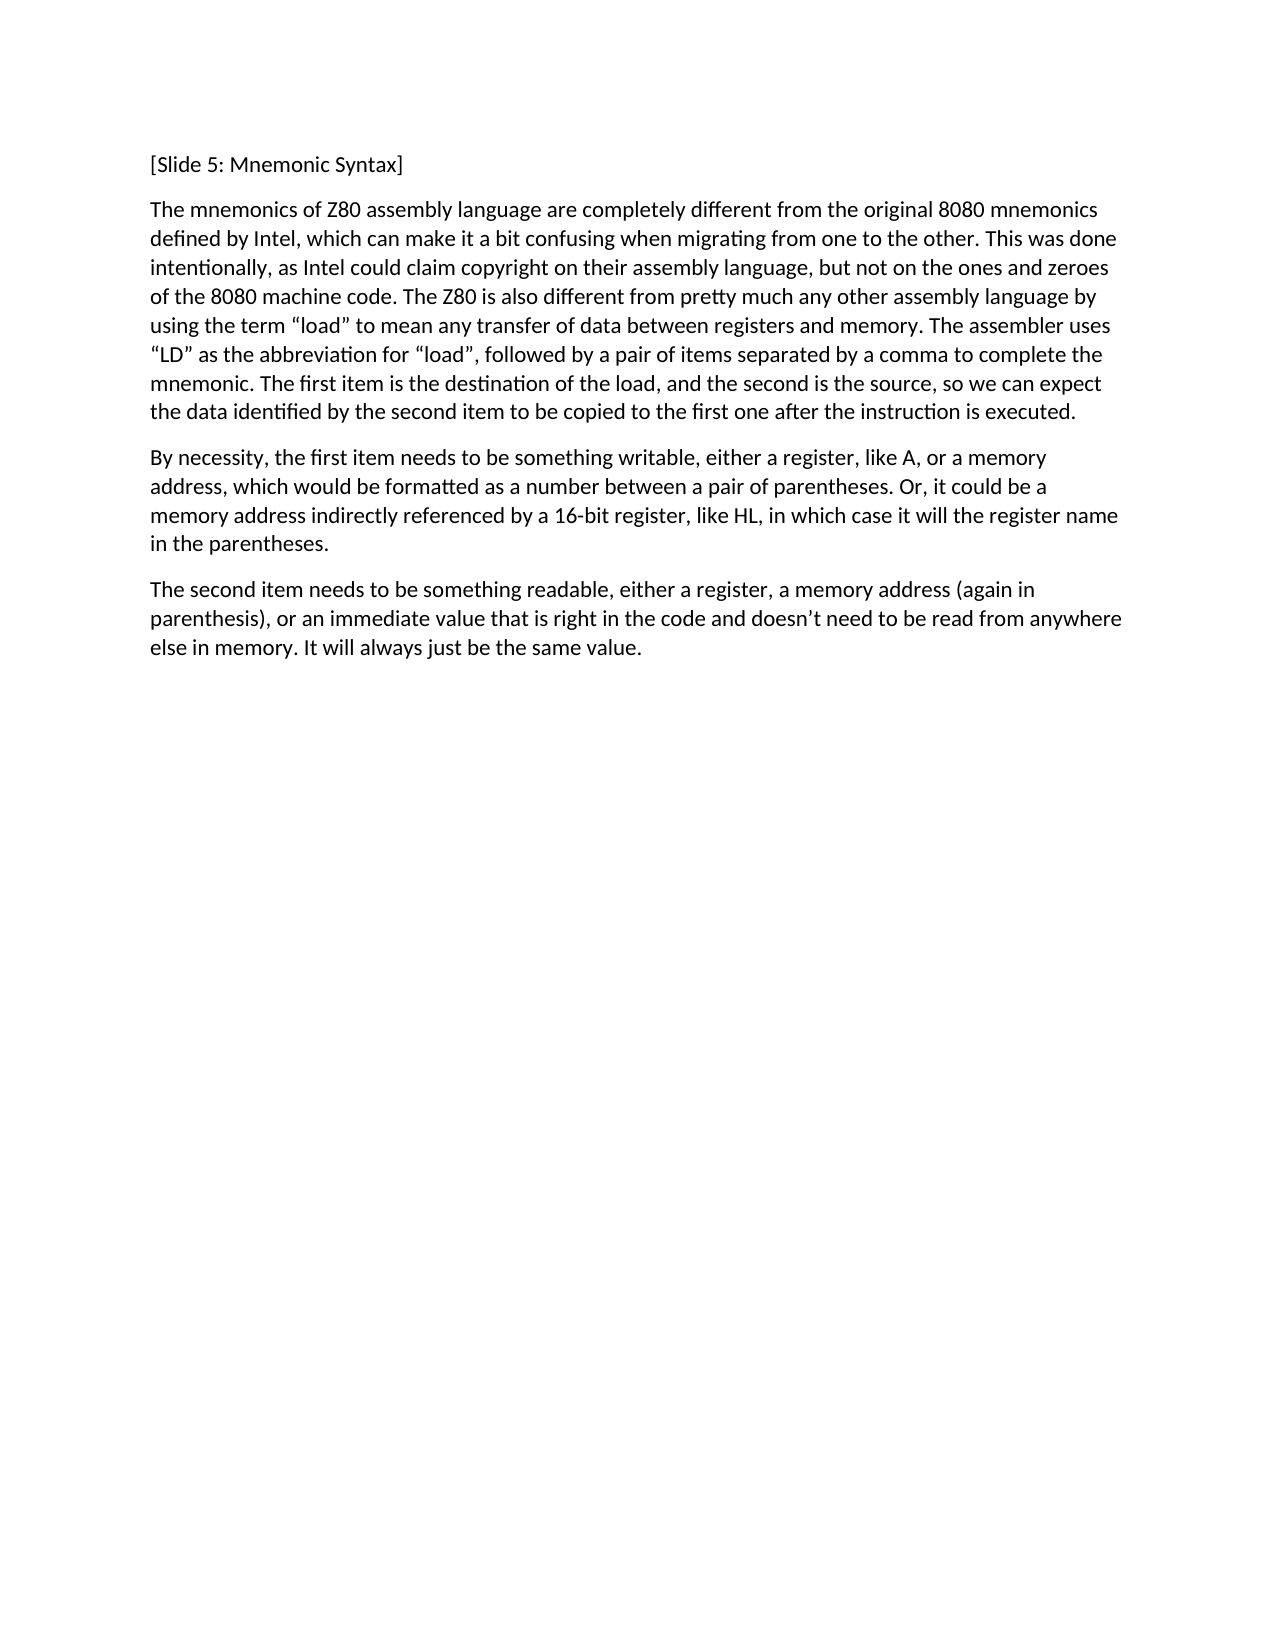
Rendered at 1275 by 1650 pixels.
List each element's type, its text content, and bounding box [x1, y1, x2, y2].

text The second item needs to be something readable, either a register, a memory address (again in parenthesis), or an immediate value that is right in the code and doesn’t need to be read from anywhere else in memory. It will always just be the same value. [150, 575, 1125, 661]
text The mnemonics of Z80 assembly language are completely different from the original 8080 mnemonics defined by Intel, which can make it a bit confusing when migrating from one to the other. This was done intentionally, as Intel could claim copyright on their assembly language, but not on the ones and zeroes of the 8080 machine code. The Z80 is also different from pretty much any other assembly language by using the term “load” to mean any transfer of data between registers and memory. The assembler uses “LD” as the abbreviation for “load”, followed by a pair of items separated by a comma to complete the mnemonic. The first item is the destination of the load, and the second is the source, so we can expect the data identified by the second item to be copied to the first one after the instruction is executed. [150, 196, 1125, 426]
text By necessity, the first item needs to be something writable, either a register, like A, or a memory address, which would be formatted as a number between a pair of parentheses. Or, it could be a memory address indirectly referenced by a 16-bit register, like HL, in which case it will the register name in the parentheses. [150, 443, 1125, 558]
text [Slide 5: Mnemonic Syntax] [150, 150, 1125, 178]
